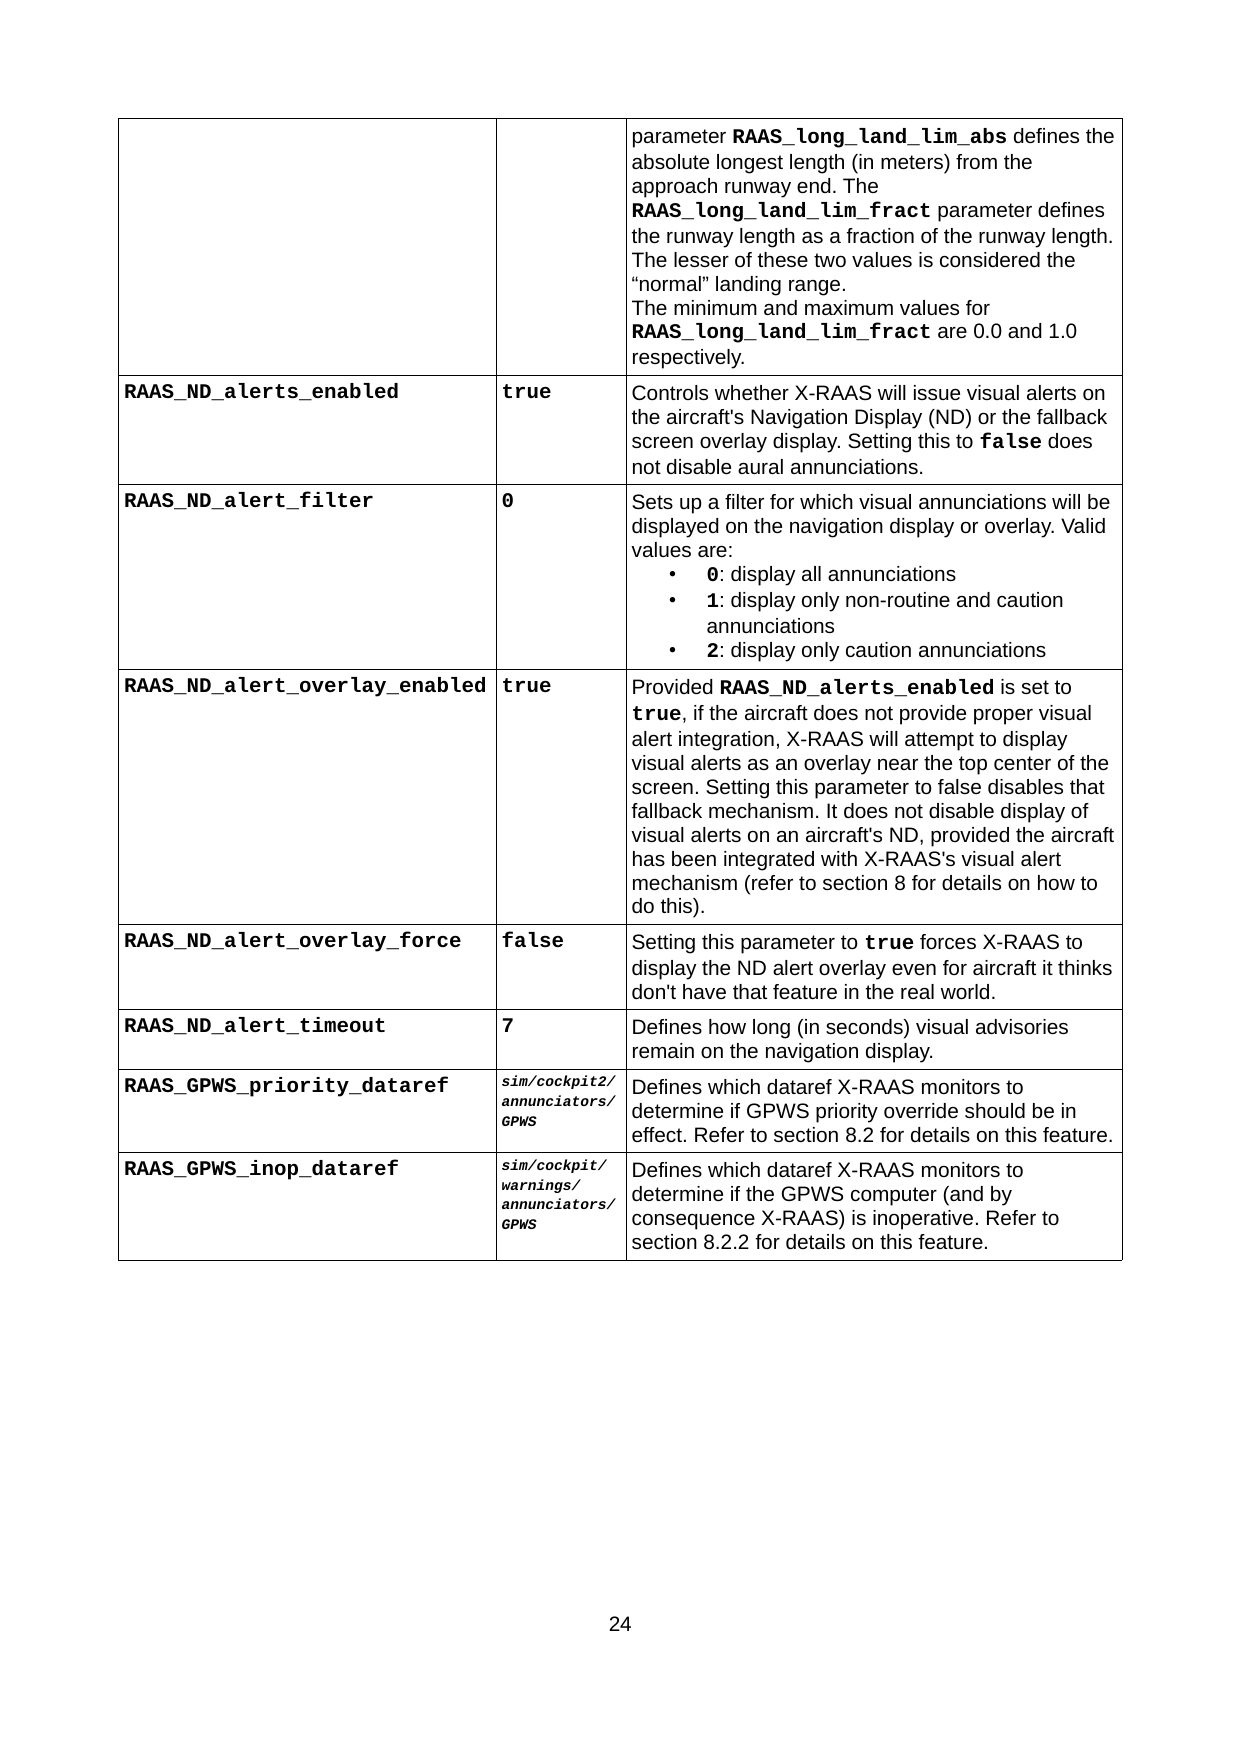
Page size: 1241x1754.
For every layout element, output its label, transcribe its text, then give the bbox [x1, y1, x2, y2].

table_cell RAAS_ND_alert_overlay_enabled [119, 670, 496, 924]
table_cell parameter RAAS_long_land_lim_abs defines the absolute longest length (in meters) from the approach runway end. The RAAS_long_land_lim_fract parameter defines the runway length as a fraction of the runway length. The lesser of these two values is considered the “normal” landing range. The minimum and maximum values for RAAS_long_land_lim_fract are 0.0 and 1.0 respectively. [627, 119, 1122, 375]
table_cell Defines which dataref X-RAAS monitors to determine if the GPWS computer (and by consequence X-RAAS) is inoperative. Refer to section 8.2.2 for details on this feature. [627, 1153, 1122, 1259]
table_cell sim/cockpit2/ annunciators/ GPWS [497, 1070, 626, 1152]
table_cell RAAS_ND_alerts_enabled [119, 376, 496, 484]
table_cell RAAS_GPWS_priority_dataref [119, 1070, 496, 1152]
table_cell 7 [497, 1010, 626, 1069]
table_cell [497, 119, 626, 375]
table_cell 0 [497, 485, 626, 669]
table_cell true [497, 376, 626, 484]
table_cell Controls whether X-RAAS will issue visual alerts on the aircraft's Navigation Display (ND) or the fallback screen overlay display. Setting this to false does not disable aural annunciations. [627, 376, 1122, 484]
table_cell RAAS_ND_alert_filter [119, 485, 496, 669]
table_cell sim/cockpit/ warnings/ annunciators/GPWS [497, 1153, 626, 1259]
table_cell RAAS_ND_alert_timeout [119, 1010, 496, 1069]
table_cell Defines how long (in seconds) visual advisories remain on the navigation display. [627, 1010, 1122, 1069]
table_cell Setting this parameter to true forces X-RAAS to display the ND alert overlay even for aircraft it thinks don't have that feature in the real world. [627, 925, 1122, 1009]
table_cell Provided RAAS_ND_alerts_enabled is set to true, if the aircraft does not provide proper visual alert integration, X-RAAS will attempt to display visual alerts as an overlay near the top center of the screen. Setting this parameter to false disables that fallback mechanism. It does not disable display of visual alerts on an aircraft's ND, provided the aircraft has been integrated with X-RAAS's visual alert mechanism (refer to section 8 for details on how to do this). [627, 670, 1122, 924]
table_cell false [497, 925, 626, 1009]
table_cell [119, 119, 496, 375]
table_cell Defines which dataref X-RAAS monitors to determine if GPWS priority override should be in effect. Refer to section 8.2 for details on this feature. [627, 1070, 1122, 1152]
table_cell Sets up a filter for which visual annunciations will be displayed on the navigation display or overlay. Valid values are: 0: display all annunciations 1: display only non-routine and caution annunciations 2: display only caution annunciations [627, 485, 1122, 669]
table_cell RAAS_ND_alert_overlay_force [119, 925, 496, 1009]
table_cell RAAS_GPWS_inop_dataref [119, 1153, 496, 1259]
table_cell true [497, 670, 626, 924]
